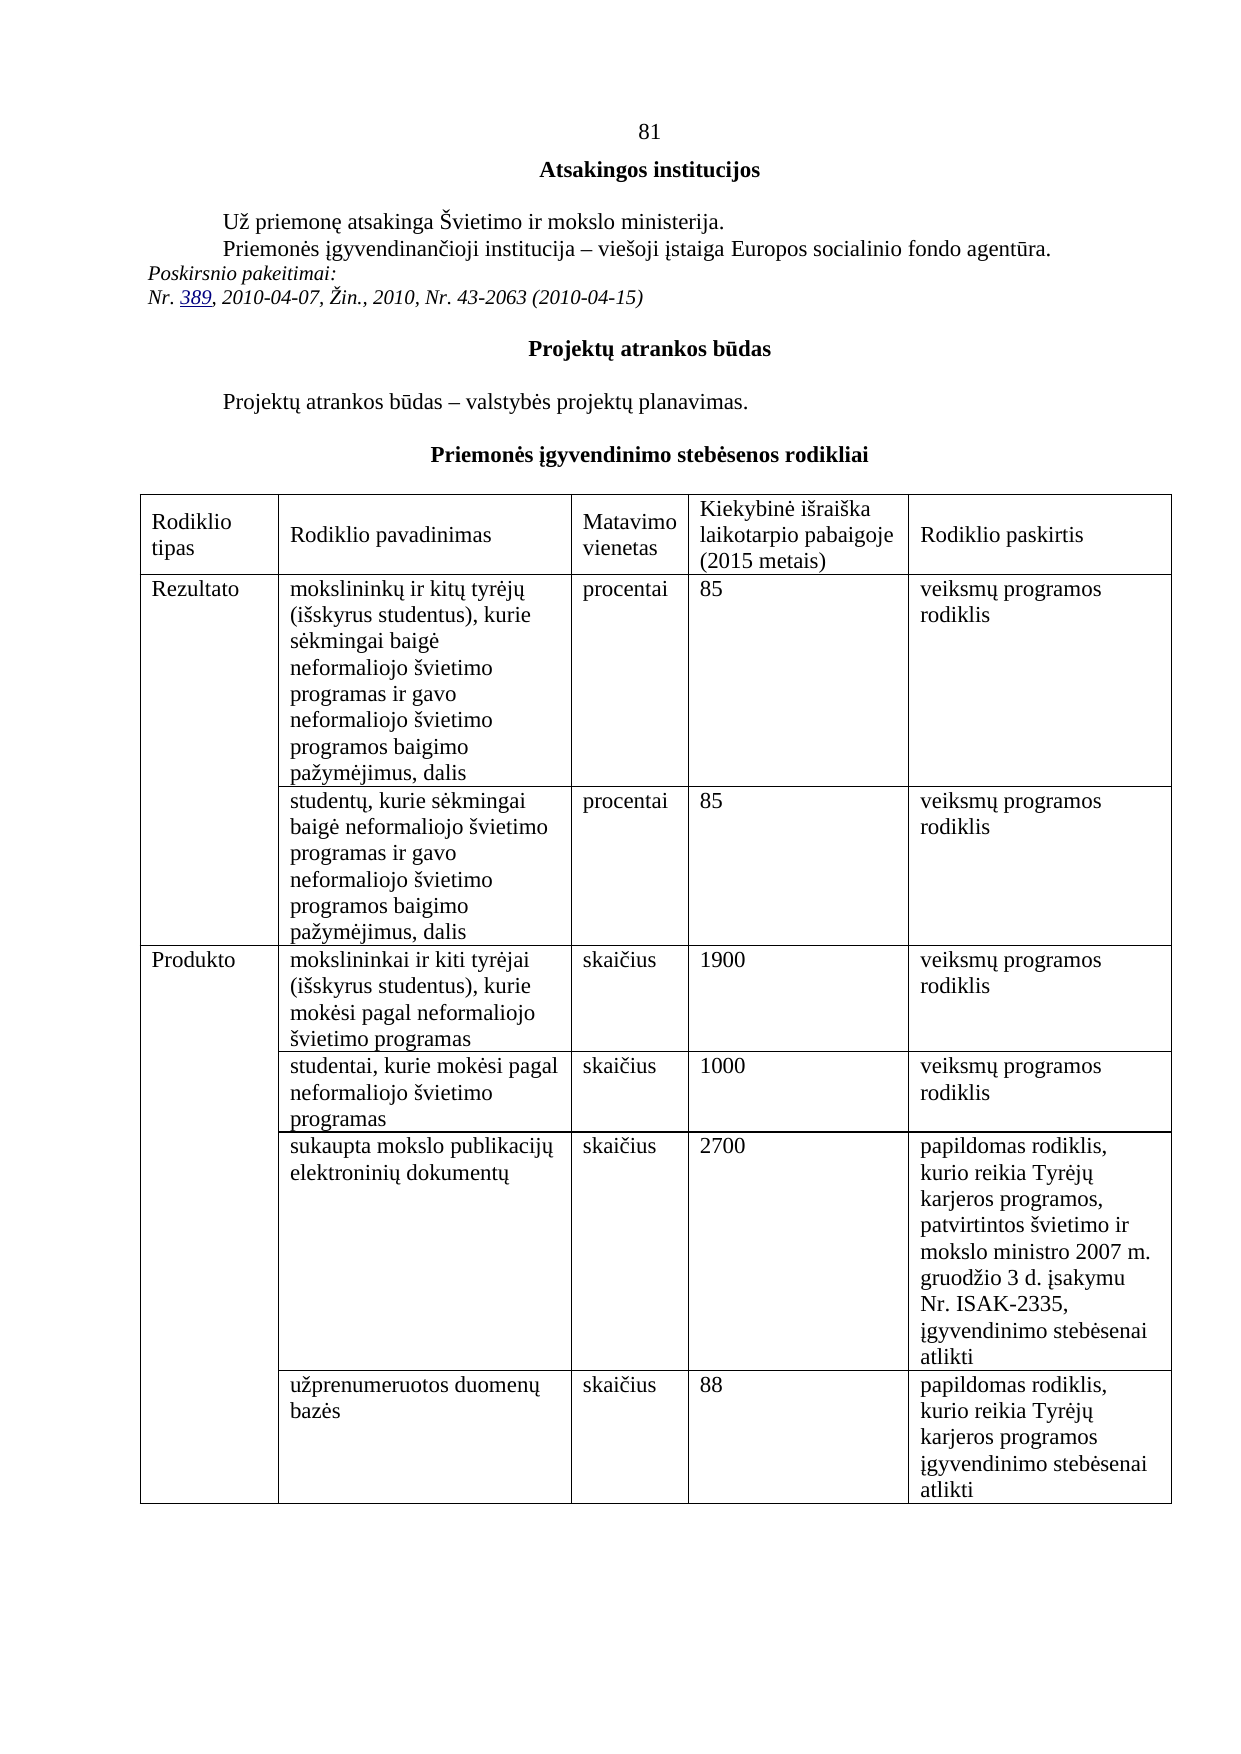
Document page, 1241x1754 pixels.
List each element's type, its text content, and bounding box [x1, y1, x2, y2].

table_cell procentai [572, 575, 688, 786]
table_cell veiksmų programos rodiklis [909, 575, 1171, 786]
text Priemonės įgyvendinimo stebėsenos rodikliai [148, 441, 1152, 467]
table_cell veiksmų programos rodiklis [909, 1052, 1171, 1131]
text Poskirsnio pakeitimai: [148, 261, 1152, 285]
table_cell sukaupta mokslo publikacijų elektroninių dokumentų [279, 1133, 571, 1369]
text Priemonės įgyvendinančioji institucija – viešoji įstaiga Europos socialinio fondo agentūra. [148, 235, 1152, 261]
text Projektų atrankos būdas – valstybės projektų planavimas. [148, 388, 1152, 414]
table_cell studentų, kurie sėkmingai baigė neformaliojo švietimo programas ir gavo neformaliojo švietimo programos baigimo pažymėjimus, dalis [279, 787, 571, 945]
table_cell skaičius [572, 946, 688, 1051]
text Atsakingos institucijos [148, 156, 1152, 182]
table_header Rodiklio tipas [141, 495, 278, 574]
text Nr. 389, 2010-04-07, Žin., 2010, Nr. 43-2063 (2010-04-15) [148, 285, 1152, 309]
table_cell veiksmų programos rodiklis [909, 946, 1171, 1051]
table_cell Rezultato [141, 575, 278, 945]
table_cell 85 [689, 787, 908, 945]
table_header Rodiklio paskirtis [909, 495, 1171, 574]
text Projektų atrankos būdas [148, 336, 1152, 362]
table_cell 88 [689, 1371, 908, 1502]
table_cell skaičius [572, 1133, 688, 1369]
table_cell 1000 [689, 1052, 908, 1131]
table_cell mokslininkai ir kiti tyrėjai (išskyrus studentus), kurie mokėsi pagal neformaliojo švietimo programas [279, 946, 571, 1051]
table_cell skaičius [572, 1052, 688, 1131]
table_cell 2700 [689, 1133, 908, 1369]
table_cell mokslininkų ir kitų tyrėjų (išskyrus studentus), kurie sėkmingai baigė neformaliojo švietimo programas ir gavo neformaliojo švietimo programos baigimo pažymėjimus, dalis [279, 575, 571, 786]
table_cell papildomas rodiklis, kurio reikia Tyrėjų karjeros programos, patvirtintos švietimo ir mokslo ministro 2007 m. gruodžio 3 d. įsakymu Nr. ISAK-2335, įgyvendinimo stebėsenai atlikti [909, 1133, 1171, 1369]
table_cell procentai [572, 787, 688, 945]
table_cell užprenumeruotos duomenų bazės [279, 1371, 571, 1502]
table_cell skaičius [572, 1371, 688, 1502]
table_cell papildomas rodiklis, kurio reikia Tyrėjų karjeros programos įgyvendinimo stebėsenai atlikti [909, 1371, 1171, 1502]
table_header Rodiklio pavadinimas [279, 495, 571, 574]
table_cell veiksmų programos rodiklis [909, 787, 1171, 945]
table_cell studentai, kurie mokėsi pagal neformaliojo švietimo programas [279, 1052, 571, 1131]
table_header Matavimo vienetas [572, 495, 688, 574]
table_cell 85 [689, 575, 908, 786]
table_header Kiekybinė išraiška laikotarpio pabaigoje (2015 metais) [689, 495, 908, 574]
text Už priemonę atsakinga Švietimo ir mokslo ministerija. [148, 208, 1152, 235]
table_cell Produkto [141, 946, 278, 1502]
table_cell 1900 [689, 946, 908, 1051]
